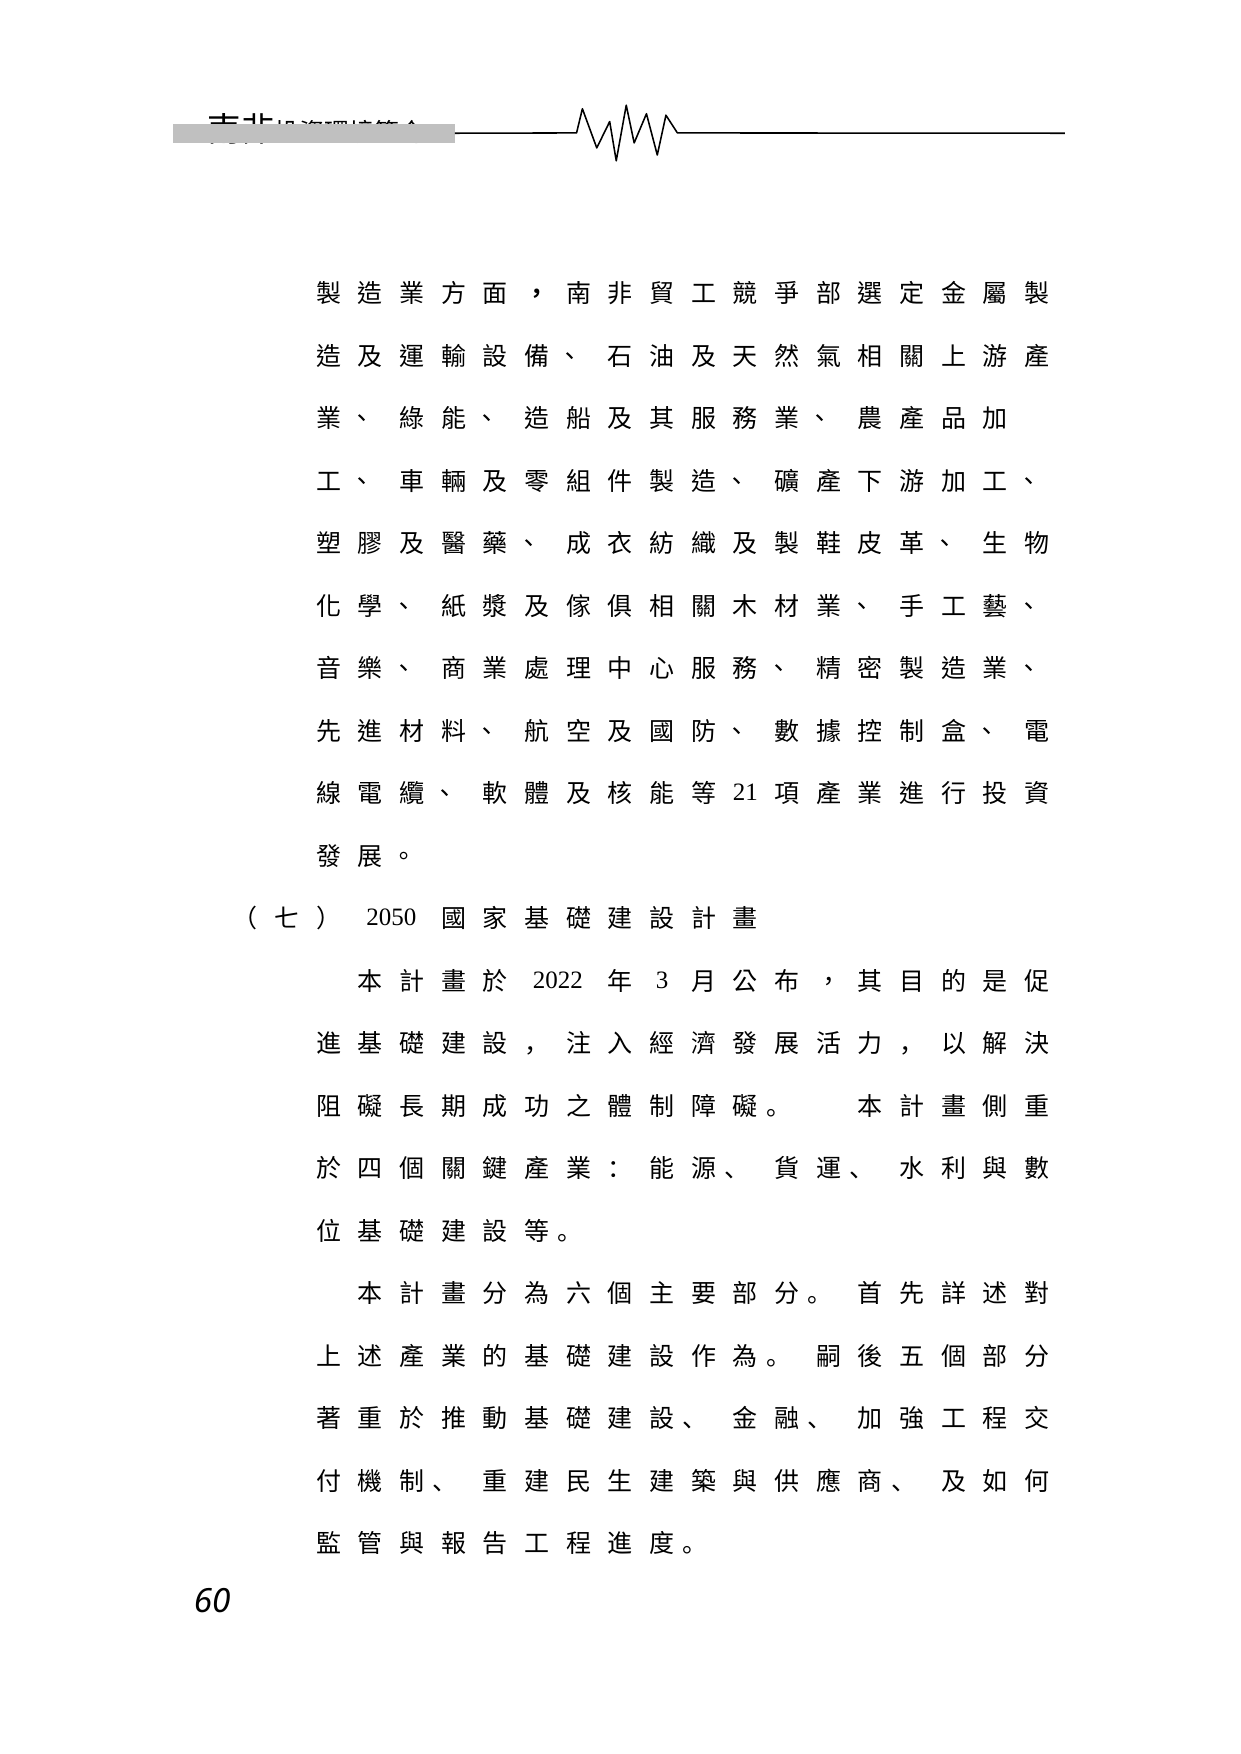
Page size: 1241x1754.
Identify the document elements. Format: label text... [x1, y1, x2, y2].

text 本計畫於2022年3月公布，其目的是促進基礎建設，注入經濟發展活力，以解決阻礙長期成功之體制障礙。 本計畫側重於四個關鍵產業：能源、貨運、水利與數位基礎建設等。 [281, 938, 1058, 1250]
text （七）2050國家基礎建設計畫 [207, 875, 1058, 938]
text 製造業方面，南非貿工競爭部選定金屬製造及運輸設備、石油及天然氣相關上游產業、綠能、造船及其服務業、農產品加工、車輛及零組件製造、礦產下游加工、塑膠及醫藥、成衣紡織及製鞋皮革、生物化學、紙漿及傢俱相關木材業、手工藝、音樂、商業處理中心服務、精密製造業、先進材料、航空及國防、數據控制盒、電線電纜、軟體及核能等21項產業進行投資發展。 [281, 250, 1058, 875]
text 本計畫分為六個主要部分。首先詳述對上述產業的基礎建設作為。嗣後五個部分著重於推動基礎建設、金融、加強工程交付機制、重建民生建築與供應商、及如何監管與報告工程進度。 [281, 1250, 1058, 1563]
